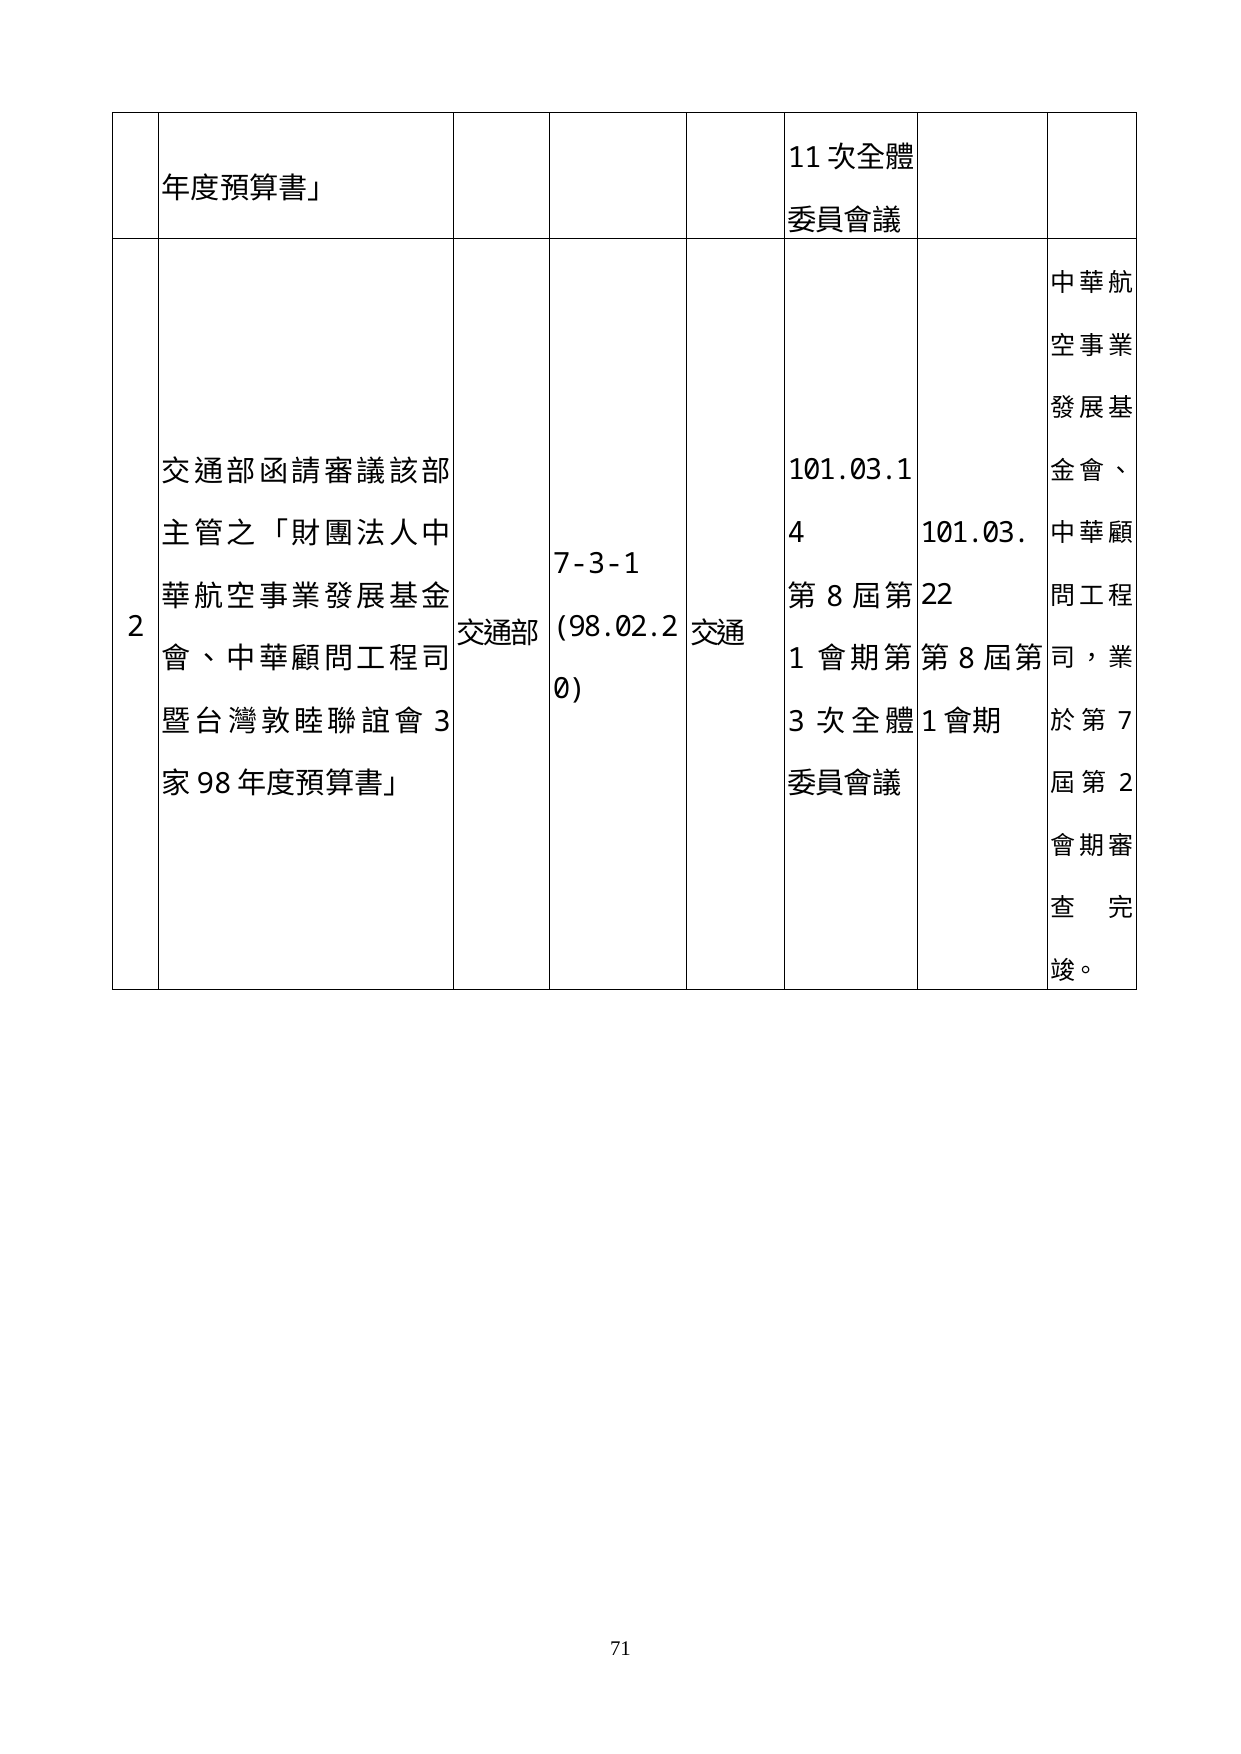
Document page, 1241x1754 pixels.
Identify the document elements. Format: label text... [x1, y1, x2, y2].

table_cell 11次全體委員會議 [785, 113, 917, 238]
table_cell [113, 113, 158, 238]
table_cell 交通部函請審議該部主管之「財團法人中華航空事業發展基金會、中華顧問工程司暨台灣敦睦聯誼會3家98年度預算書」 [159, 239, 453, 989]
table_cell 7-3-1 (98.02.20) [550, 239, 686, 989]
table_cell 交通 [687, 239, 784, 989]
table_cell 2 [113, 239, 158, 989]
table_cell 年度預算書」 [159, 113, 453, 238]
table_cell [1048, 113, 1136, 238]
table_cell [550, 113, 686, 238]
table_cell 101.03.14 第8屆第1會期第3次全體委員會議 [785, 239, 917, 989]
table_cell 101.03.22 第8屆第1會期 [918, 239, 1047, 989]
table_cell 交通部 [454, 239, 549, 989]
table_cell [687, 113, 784, 238]
table_cell [454, 113, 549, 238]
table_cell 中華航空事業發展基金會、中華顧問工程司，業於第7屆第2會期審查完竣。 [1048, 239, 1136, 989]
table_cell [918, 113, 1047, 238]
